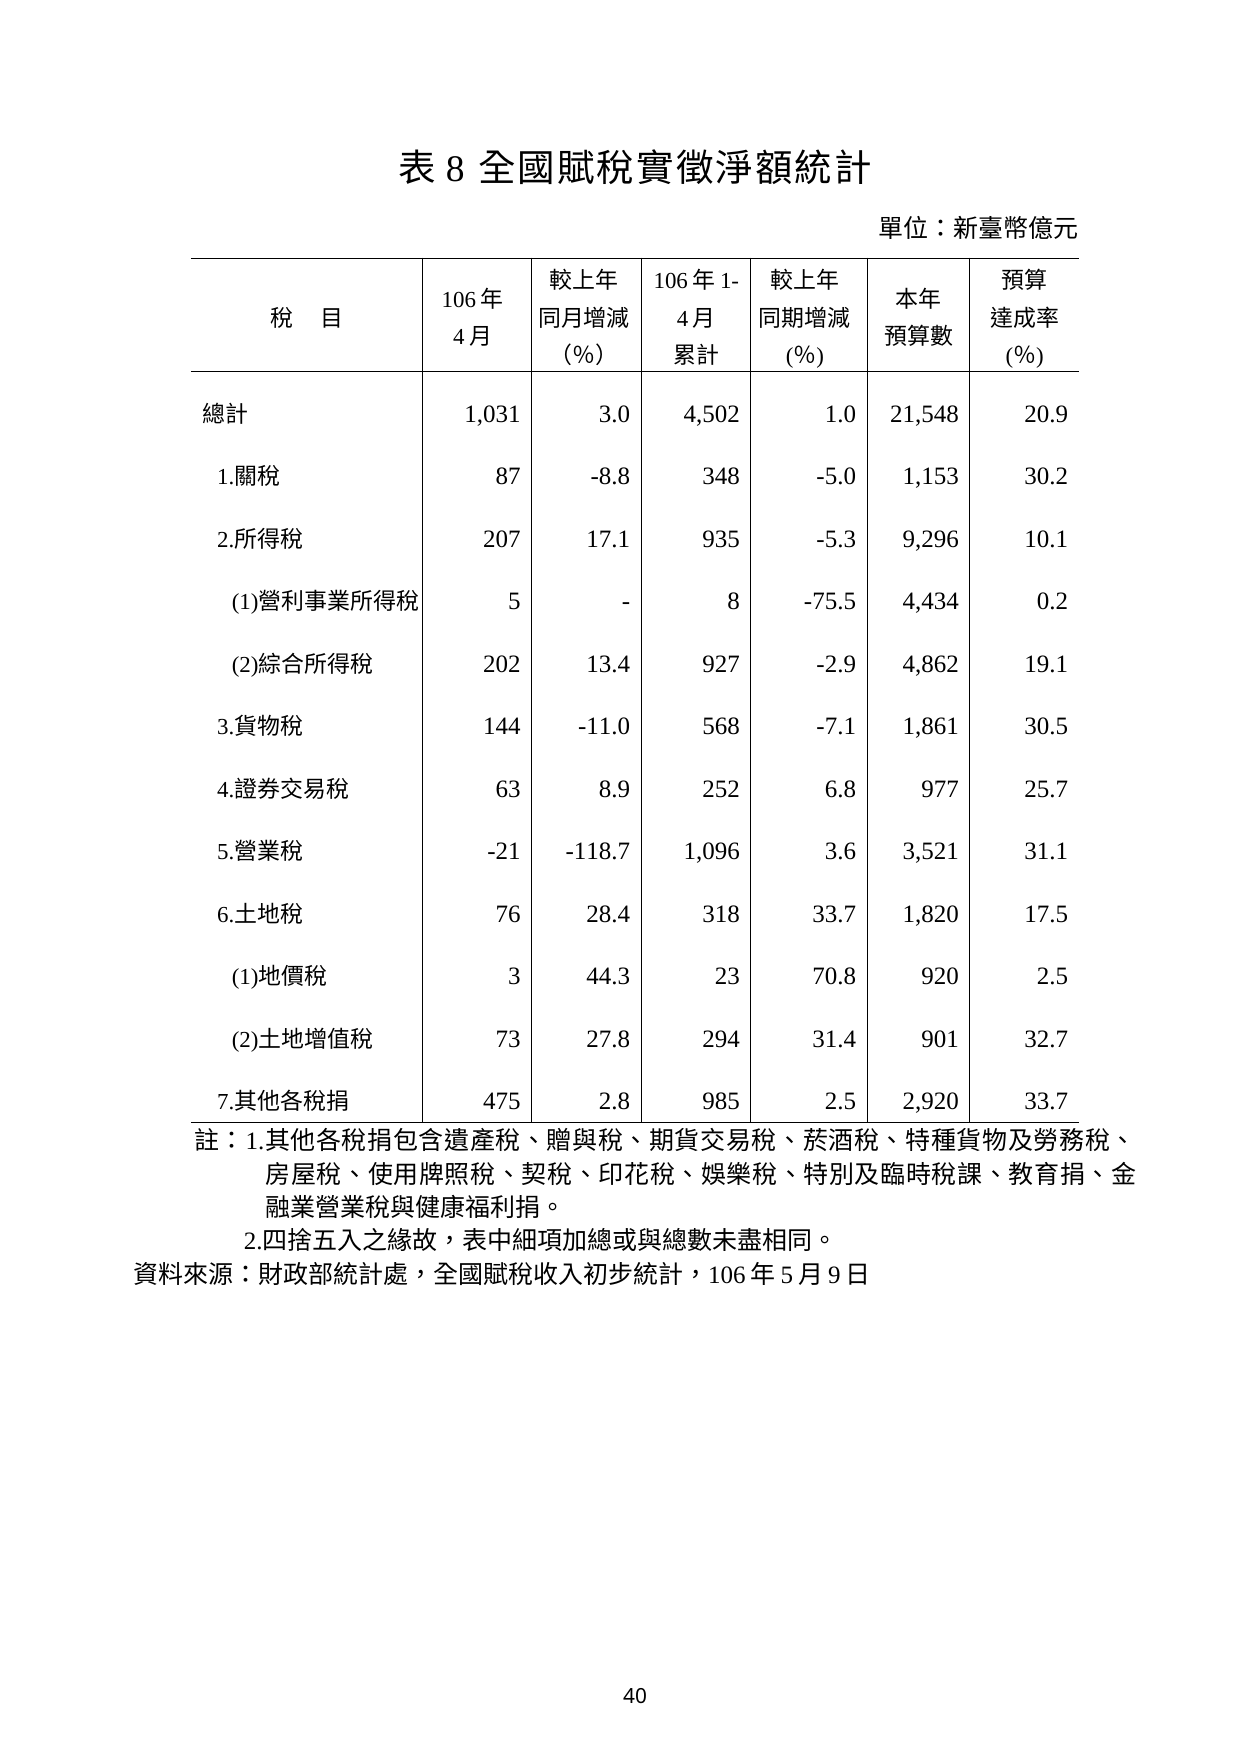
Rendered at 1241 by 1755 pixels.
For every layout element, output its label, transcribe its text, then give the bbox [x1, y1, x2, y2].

table_header 稅 目 [191, 259, 422, 371]
table_header 較上年 同月增減 （％） [532, 259, 641, 371]
table_cell 144 [423, 685, 531, 747]
table_cell 3 [423, 935, 531, 997]
table_cell 1,031 [423, 372, 531, 434]
table_cell 4,434 [868, 560, 969, 622]
table_cell 1.關稅 [191, 435, 422, 497]
table_cell 44.3 [532, 935, 641, 997]
table_cell 294 [642, 997, 750, 1059]
table_cell 901 [868, 997, 969, 1059]
table_cell 7.其他各稅捐 [191, 1060, 422, 1122]
table_cell (1)營利事業所得稅 [191, 560, 422, 622]
table_cell 31.1 [970, 810, 1079, 872]
table_cell 2.5 [751, 1060, 867, 1122]
table_cell 1,861 [868, 685, 969, 747]
table_cell 0.2 [970, 560, 1079, 622]
table_cell (2)土地增值稅 [191, 997, 422, 1059]
table_cell 568 [642, 685, 750, 747]
table_cell 318 [642, 872, 750, 934]
table_cell 2.所得稅 [191, 497, 422, 559]
table_cell 6.土地稅 [191, 872, 422, 934]
table_header 106年 4月 [423, 259, 531, 371]
table_cell (1)地價稅 [191, 935, 422, 997]
table_cell 207 [423, 497, 531, 559]
table_cell 20.9 [970, 372, 1079, 434]
table_cell 13.4 [532, 622, 641, 684]
table_cell 3.0 [532, 372, 641, 434]
table_cell 19.1 [970, 622, 1079, 684]
table_cell 28.4 [532, 872, 641, 934]
table_cell 475 [423, 1060, 531, 1122]
table_cell 1,096 [642, 810, 750, 872]
table_header 本年 預算數 [868, 259, 969, 371]
table_cell -2.9 [751, 622, 867, 684]
text 資料來源：財政部統計處，全國賦稅收入初步統計，106年5月9日 [133, 1256, 1137, 1290]
table_cell 935 [642, 497, 750, 559]
table_cell 1.0 [751, 372, 867, 434]
table_cell 8 [642, 560, 750, 622]
table_cell 3,521 [868, 810, 969, 872]
table_header 較上年 同期增減 (％) [751, 259, 867, 371]
table_cell - [532, 560, 641, 622]
table_cell 5 [423, 560, 531, 622]
table_cell -75.5 [751, 560, 867, 622]
table_cell 33.7 [970, 1060, 1079, 1122]
table_cell 920 [868, 935, 969, 997]
table_cell 25.7 [970, 747, 1079, 809]
table_cell -21 [423, 810, 531, 872]
text 單位：新臺幣億元 [183, 193, 1078, 245]
table_cell 252 [642, 747, 750, 809]
table_cell 348 [642, 435, 750, 497]
table_cell 4.證券交易稅 [191, 747, 422, 809]
table_cell 33.7 [751, 872, 867, 934]
table_cell 70.8 [751, 935, 867, 997]
table_cell -118.7 [532, 810, 641, 872]
table_cell 21,548 [868, 372, 969, 434]
table_header 預算 達成率 (％) [970, 259, 1079, 371]
table_cell 32.7 [970, 997, 1079, 1059]
table_cell 總計 [191, 372, 422, 434]
table_cell 8.9 [532, 747, 641, 809]
table_cell 2,920 [868, 1060, 969, 1122]
table_cell 985 [642, 1060, 750, 1122]
table_cell 2.8 [532, 1060, 641, 1122]
text 2.四捨五入之緣故，表中細項加總或與總數未盡相同。 [170, 1223, 1137, 1256]
table_cell 3.貨物稅 [191, 685, 422, 747]
table_cell 4,862 [868, 622, 969, 684]
table_cell 1,153 [868, 435, 969, 497]
table_cell 73 [423, 997, 531, 1059]
table_cell -7.1 [751, 685, 867, 747]
table_cell 30.5 [970, 685, 1079, 747]
table_cell 2.5 [970, 935, 1079, 997]
table_cell 977 [868, 747, 969, 809]
table_cell (2)綜合所得稅 [191, 622, 422, 684]
table_cell 76 [423, 872, 531, 934]
table_cell -11.0 [532, 685, 641, 747]
table_header 106年1-4月 累計 [642, 259, 750, 371]
table_cell -5.0 [751, 435, 867, 497]
table_cell 3.6 [751, 810, 867, 872]
table_cell 5.營業稅 [191, 810, 422, 872]
table_cell 31.4 [751, 997, 867, 1059]
table_cell 63 [423, 747, 531, 809]
table_cell 27.8 [532, 997, 641, 1059]
table_cell 30.2 [970, 435, 1079, 497]
table_cell 6.8 [751, 747, 867, 809]
table_cell 927 [642, 622, 750, 684]
table_cell 4,502 [642, 372, 750, 434]
table_cell 9,296 [868, 497, 969, 559]
text 註：1.其他各稅捐包含遺產稅、贈與稅、期貨交易稅、菸酒稅、特種貨物及勞務稅、房屋稅、使用牌照稅、契稅、印花稅、娛樂稅、特別及臨時稅課、教育捐、金融業營業稅與健康福利捐。 [194, 1123, 1137, 1223]
table_cell 23 [642, 935, 750, 997]
table_cell 17.1 [532, 497, 641, 559]
table_cell -5.3 [751, 497, 867, 559]
text 表8 全國賦稅實徵淨額統計 [133, 139, 1137, 193]
table_cell 202 [423, 622, 531, 684]
table_cell 17.5 [970, 872, 1079, 934]
table_cell 10.1 [970, 497, 1079, 559]
table_cell 87 [423, 435, 531, 497]
table_cell -8.8 [532, 435, 641, 497]
table_cell 1,820 [868, 872, 969, 934]
